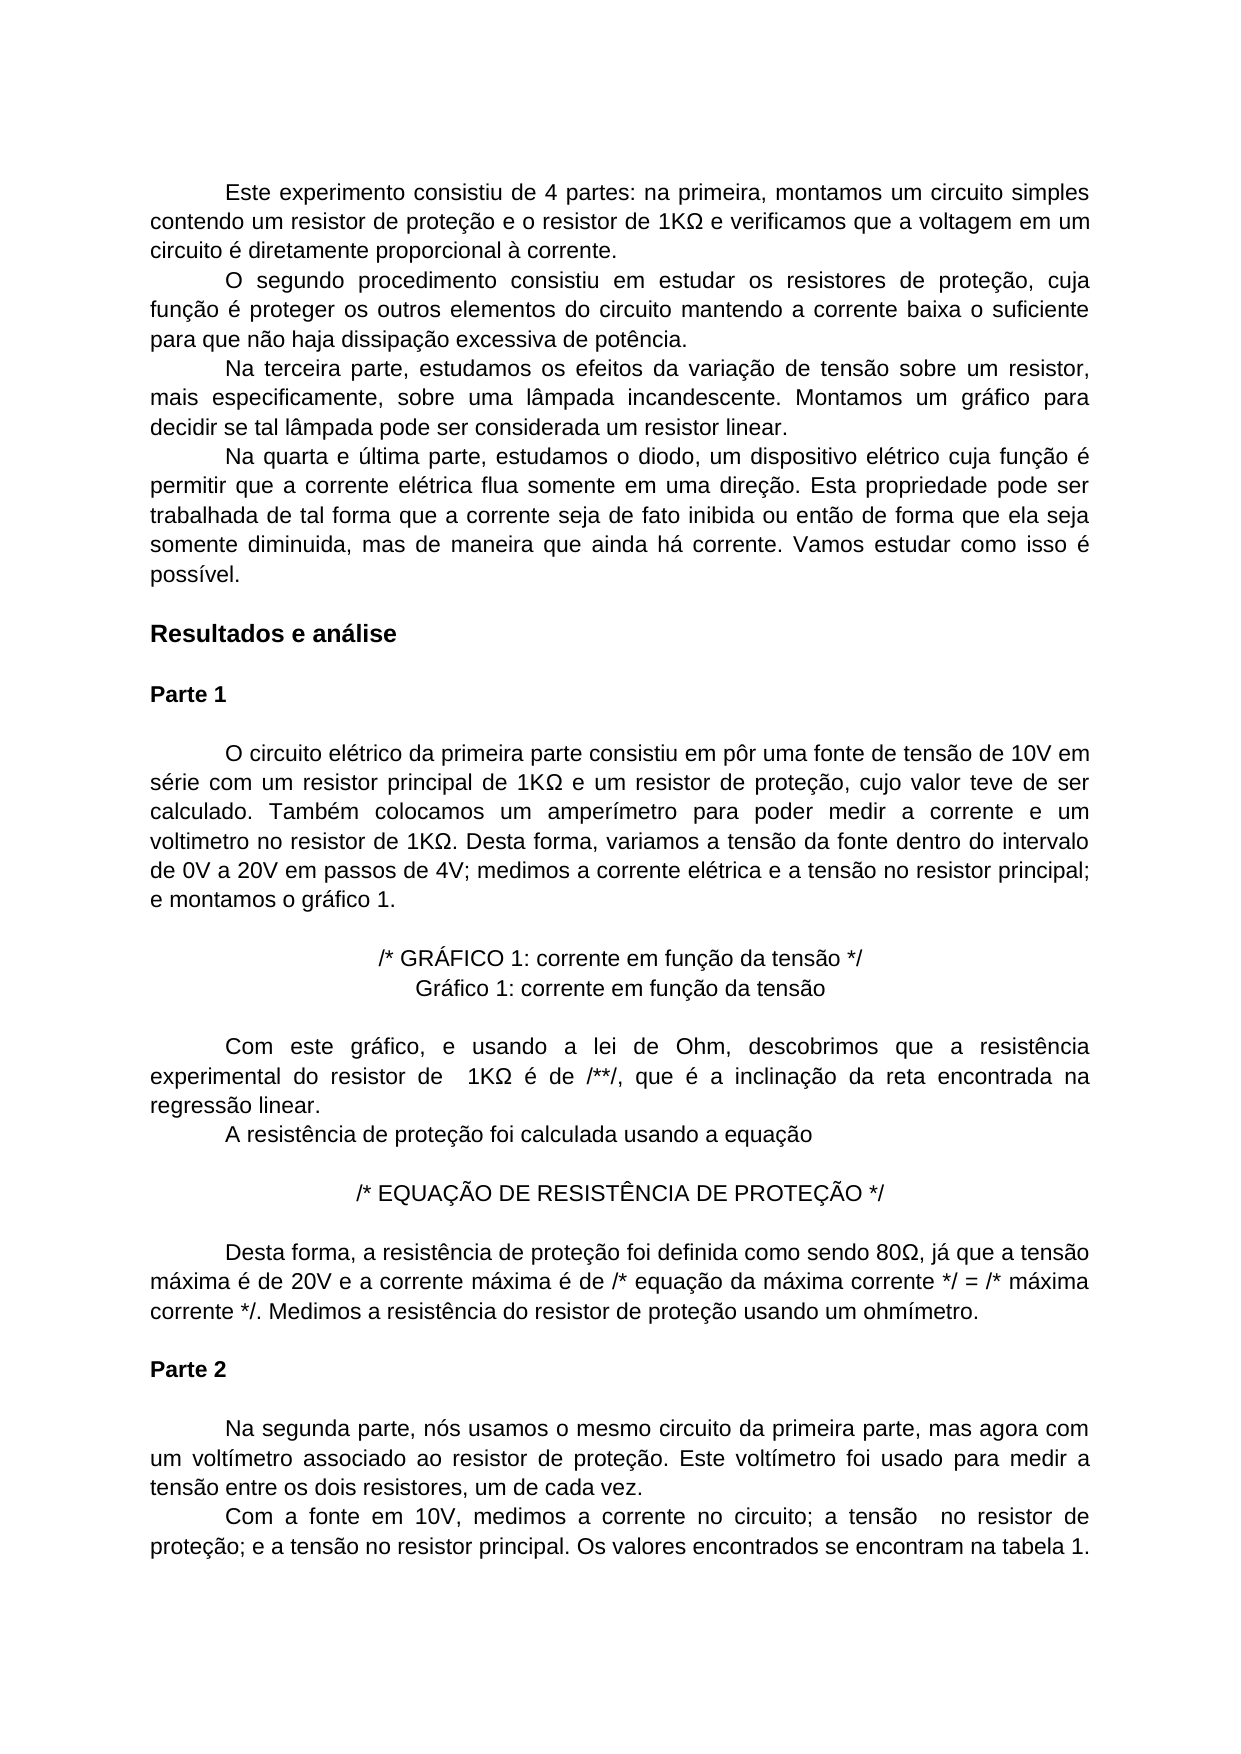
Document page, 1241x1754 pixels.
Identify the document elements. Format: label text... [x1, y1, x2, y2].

text A resistência de proteção foi calculada usando a equação [150, 1122, 1091, 1148]
text /* GRÁFICO 1: corrente em função da tensão */ [150, 946, 1091, 971]
text Parte 1 [150, 681, 1091, 707]
text O segundo procedimento consistiu em estudar os resistores de proteção, cuja função é proteger os outros elementos do circuito mantendo a corrente baixa o suficiente para que não haja dissipação excessiva de potência. [150, 267, 1091, 352]
text Na terceira parte, estudamos os efeitos da variação de tensão sobre um resistor, mais especificamente, sobre uma lâmpada incandescente. Montamos um gráfico para decidir se tal lâmpada pode ser considerada um resistor linear. [150, 356, 1091, 440]
text Este experimento consistiu de 4 partes: na primeira, montamos um circuito simples contendo um resistor de proteção e o resistor de 1KΩ e verificamos que a voltagem em um circuito é diretamente proporcional à corrente. [150, 179, 1091, 264]
text Na segunda parte, nós usamos o mesmo circuito da primeira parte, mas agora com um voltímetro associado ao resistor de proteção. Este voltímetro foi usado para medir a tensão entre os dois resistores, um de cada vez. [150, 1416, 1091, 1500]
text Com este gráfico, e usando a lei de Ohm, descobrimos que a resistência experimental do resistor de 1KΩ é de /**/, que é a inclinação da reta encontrada na regressão linear. [150, 1034, 1091, 1118]
text Com a fonte em 10V, medimos a corrente no circuito; a tensão no resistor de proteção; e a tensão no resistor principal. Os valores encontrados se encontram na tabela 1. [150, 1504, 1091, 1559]
text Desta forma, a resistência de proteção foi definida como sendo 80Ω, já que a tensão máxima é de 20V e a corrente máxima é de /* equação da máxima corrente */ = /* máxima corrente */. Medimos a resistência do resistor de proteção usando um ohmímetro. [150, 1239, 1091, 1324]
text Resultados e análise [150, 620, 1091, 648]
text O circuito elétrico da primeira parte consistiu em pôr uma fonte de tensão de 10V em série com um resistor principal de 1KΩ e um resistor de proteção, cujo valor teve de ser calculado. Também colocamos um amperímetro para poder medir a corrente e um voltimetro no resistor de 1KΩ. Desta forma, variamos a tensão da fonte dentro do intervalo de 0V a 20V em passos de 4V; medimos a corrente elétrica e a tensão no resistor principal; e montamos o gráfico 1. [150, 740, 1091, 913]
text Na quarta e última parte, estudamos o diodo, um dispositivo elétrico cuja função é permitir que a corrente elétrica flua somente em uma direção. Esta propriedade pode ser trabalhada de tal forma que a corrente seja de fato inibida ou então de forma que ela seja somente diminuida, mas de maneira que ainda há corrente. Vamos estudar como isso é possível. [150, 444, 1091, 587]
text /* EQUAÇÃO DE RESISTÊNCIA DE PROTEÇÃO */ [150, 1181, 1091, 1206]
text Gráfico 1: corrente em função da tensão [150, 975, 1091, 1001]
text Parte 2 [150, 1357, 1091, 1383]
